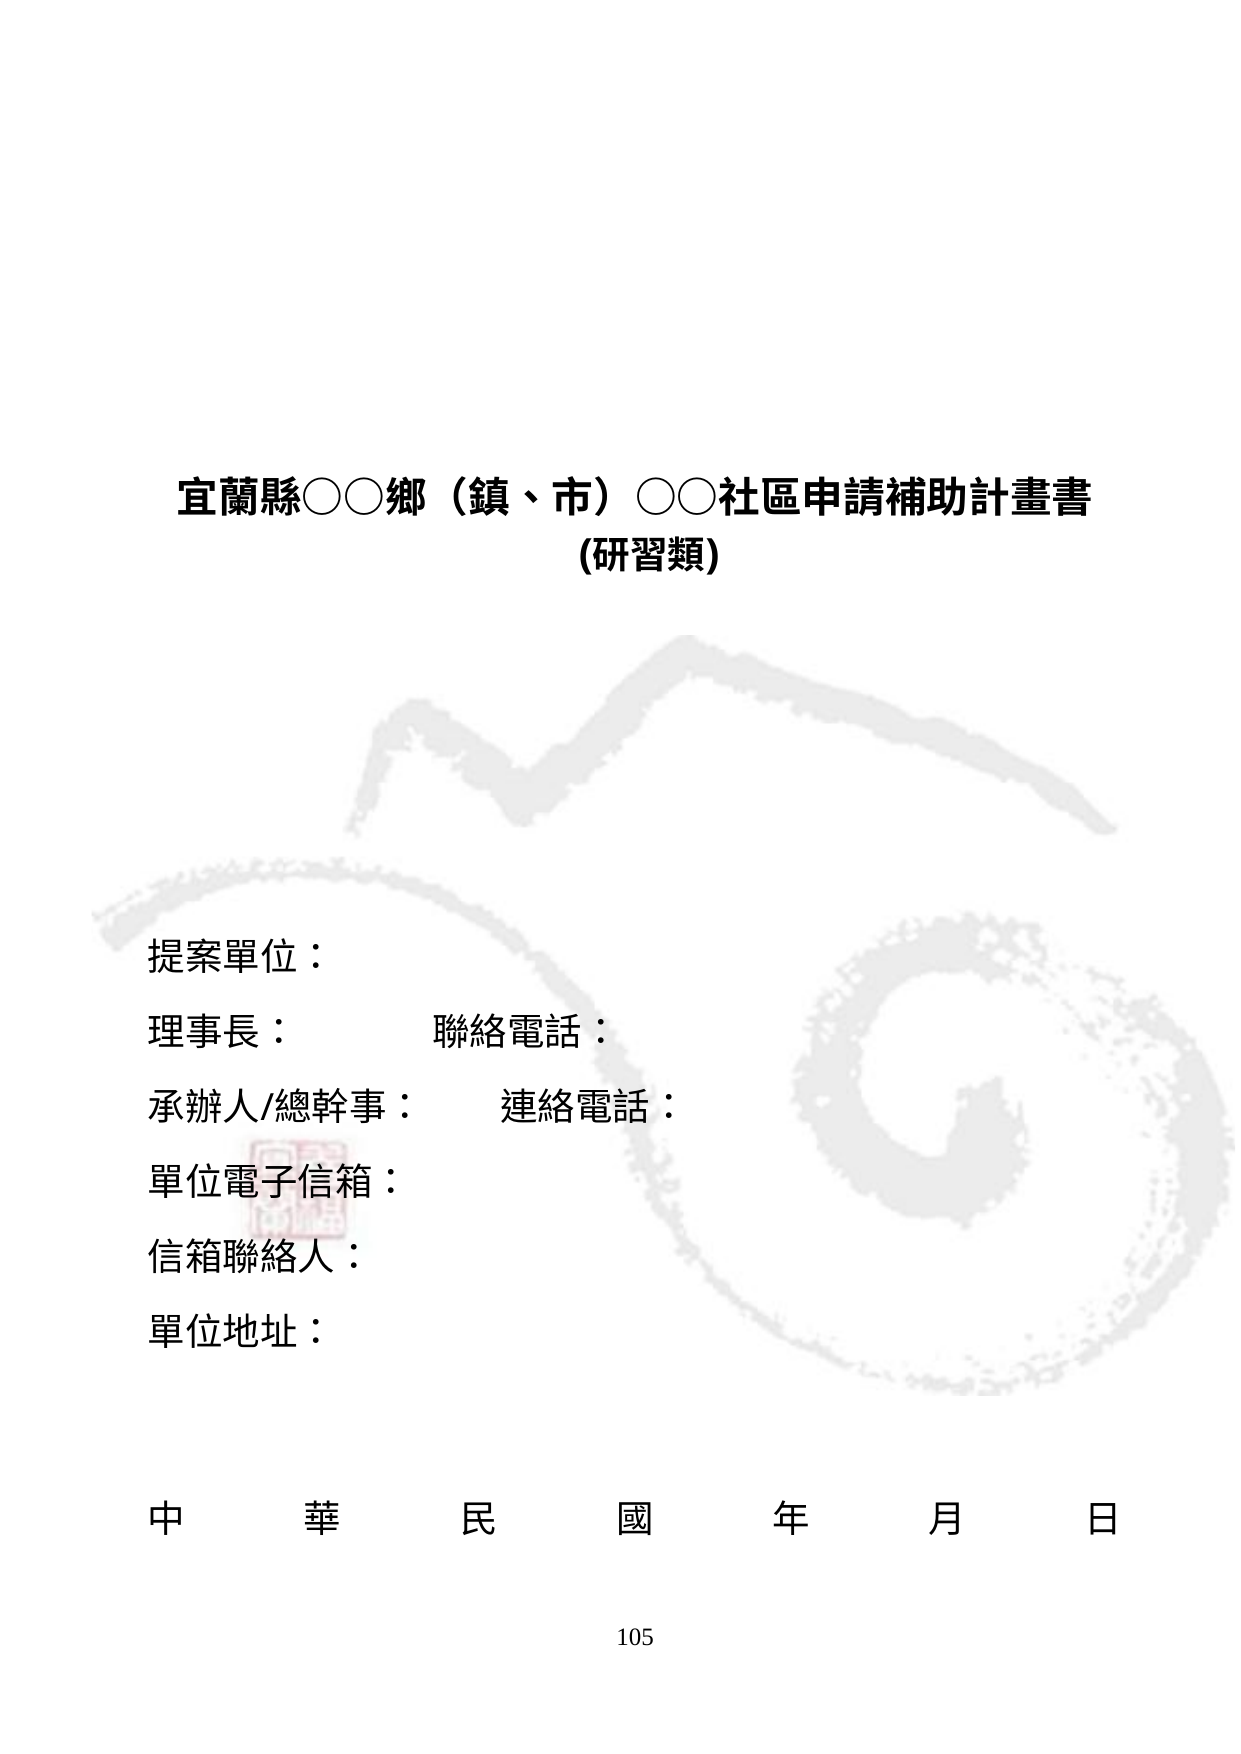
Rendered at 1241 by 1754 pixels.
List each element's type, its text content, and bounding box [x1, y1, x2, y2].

text 宜蘭縣○○鄉（鎮、市）○○社區申請補助計畫書 [148, 464, 1122, 525]
text 中華民國年月日 [148, 1479, 1122, 1554]
picture [91, 635, 1235, 1396]
text (研習類) [176, 525, 1122, 579]
